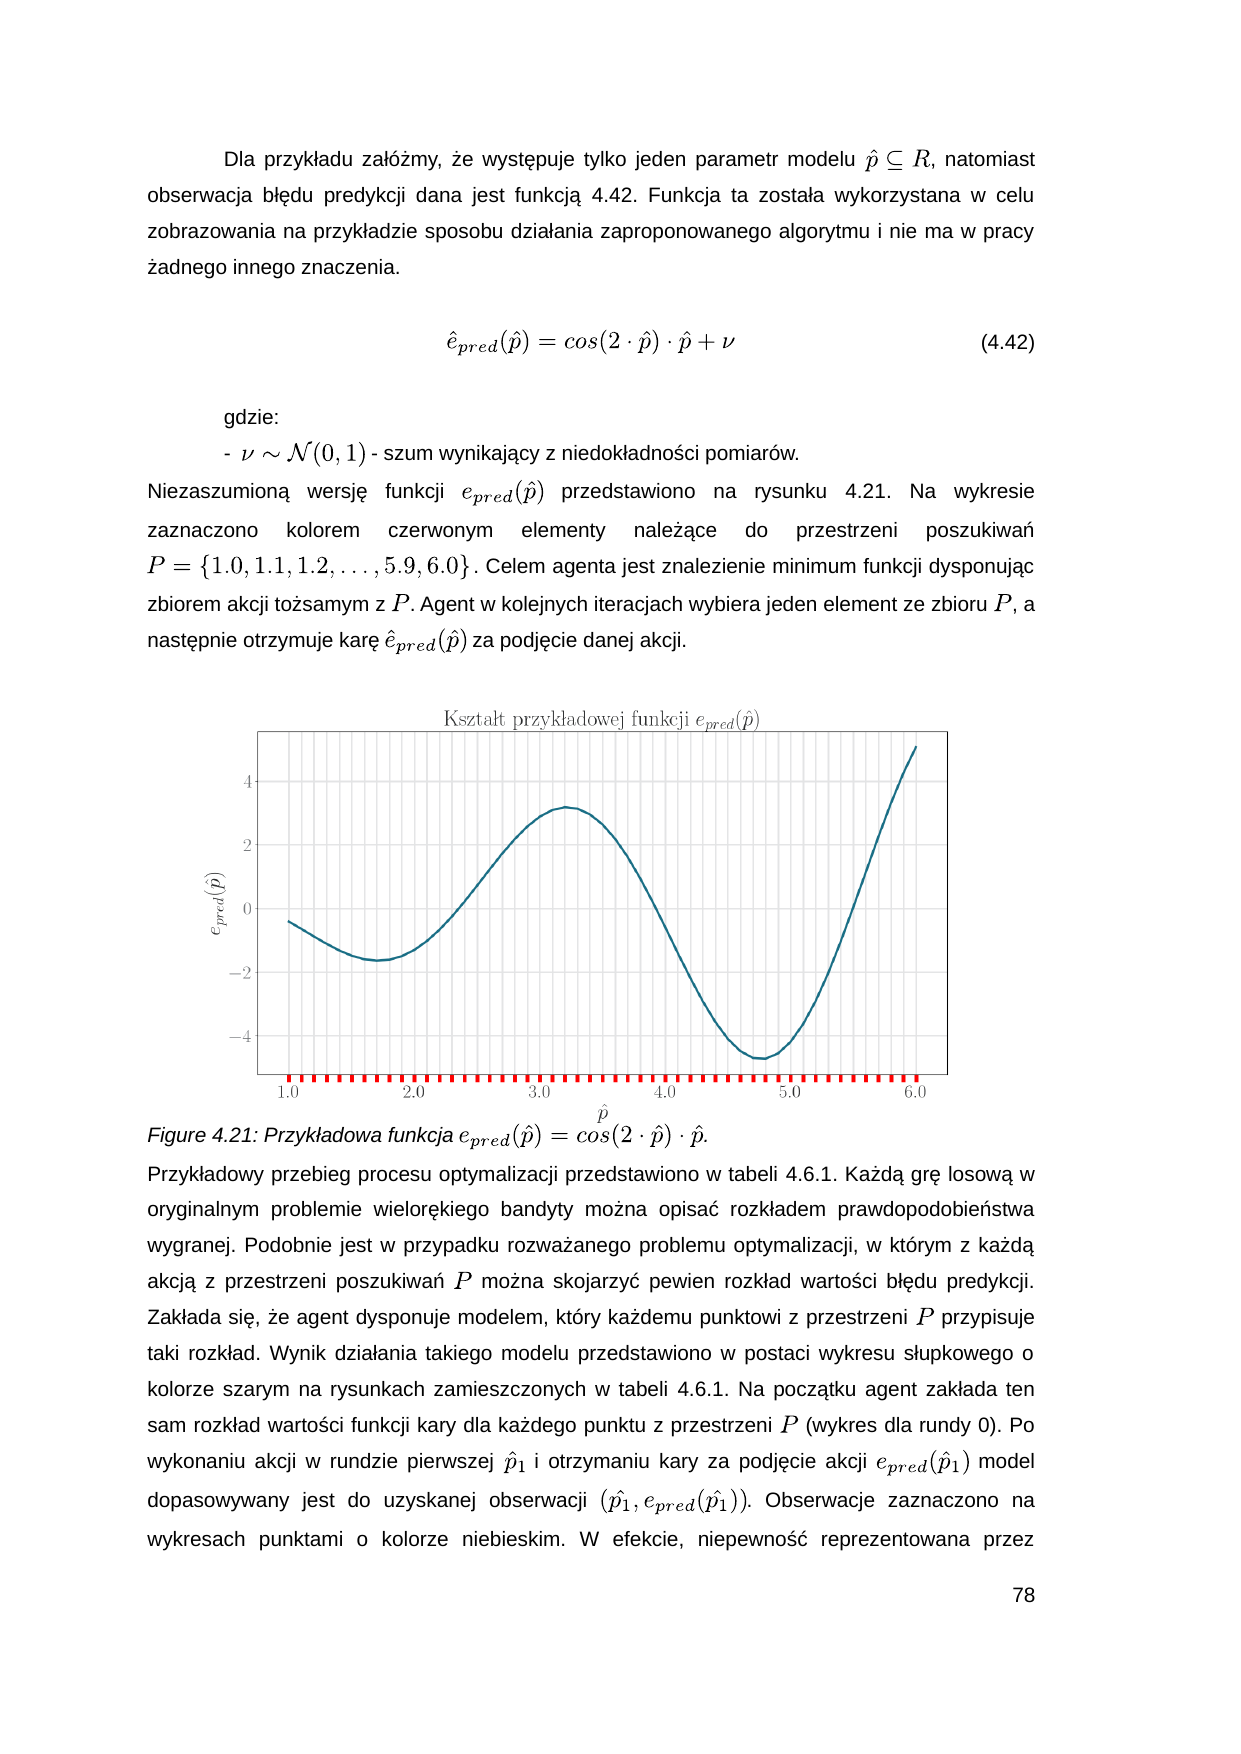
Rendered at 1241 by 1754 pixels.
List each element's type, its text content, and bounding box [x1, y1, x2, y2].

text [147, 329, 506, 355]
text (4.42) [654, 329, 1035, 355]
text Niezaszumioną wersję funkcji przedstawiono na rysunku 4.21. Na wykresie zaznaczono kolorem czerwonym elementy należące do przestrzeni poszukiwań . Celem agenta jest znalezienie minimum funkcji dysponując zbiorem akcji tożsamym z . Agent w kolejnych iteracjach wybiera jeden element ze zbioru , a następnie otrzymuje karę za podjęcie danej akcji. [147, 479, 1035, 654]
text . [666, 1123, 1035, 1149]
text Figure 4.21: Przykładowa funkcja [147, 1123, 518, 1149]
text Dla przykładu załóżmy, że występuje tylko jeden parametr modelu , natomiast obserwacja błędu predykcji dana jest funkcją 4.42. Funkcja ta została wykorzystana w celu zobrazowania na przykładzie sposobu działania zaproponowanego algorytmu i nie ma w pracy żadnego innego znaczenia. [147, 147, 1035, 279]
picture [147, 678, 1035, 1123]
text gdzie: [147, 405, 1035, 429]
text - - szum wynikający z niedokładności pomiarów. [360, 441, 1035, 467]
text [147, 441, 319, 467]
text Przykładowy przebieg procesu optymalizacji przedstawiono w tabeli 4.6.1. Każdą grę losową w oryginalnym problemie wielorękiego bandyty można opisać rozkładem prawdopodobieństwa wygranej. Podobnie jest w przypadku rozważanego problemu optymalizacji, w którym z każdą akcją z przestrzeni poszukiwań można skojarzyć pewien rozkład wartości błędu predykcji. Zakłada się, że agent dysponuje modelem, który każdemu punktowi z przestrzeni przypisuje taki rozkład. Wynik działania takiego modelu przedstawiono w postaci wykresu słupkowego o kolorze szarym na rysunkach zamieszczonych w tabeli 4.6.1. Na początku agent zakłada ten sam rozkład wartości funkcji kary dla każdego punktu z przestrzeni (wykres dla rundy 0). Po wykonaniu akcji w rundzie pierwszej i otrzymaniu kary za podjęcie akcji model dopasowywany jest do uzyskanej obserwacji . Obserwacje zaznaczono na wykresach punktami o kolorze niebieskim. W efekcie, niepewność reprezentowana przez [147, 1149, 1035, 1550]
